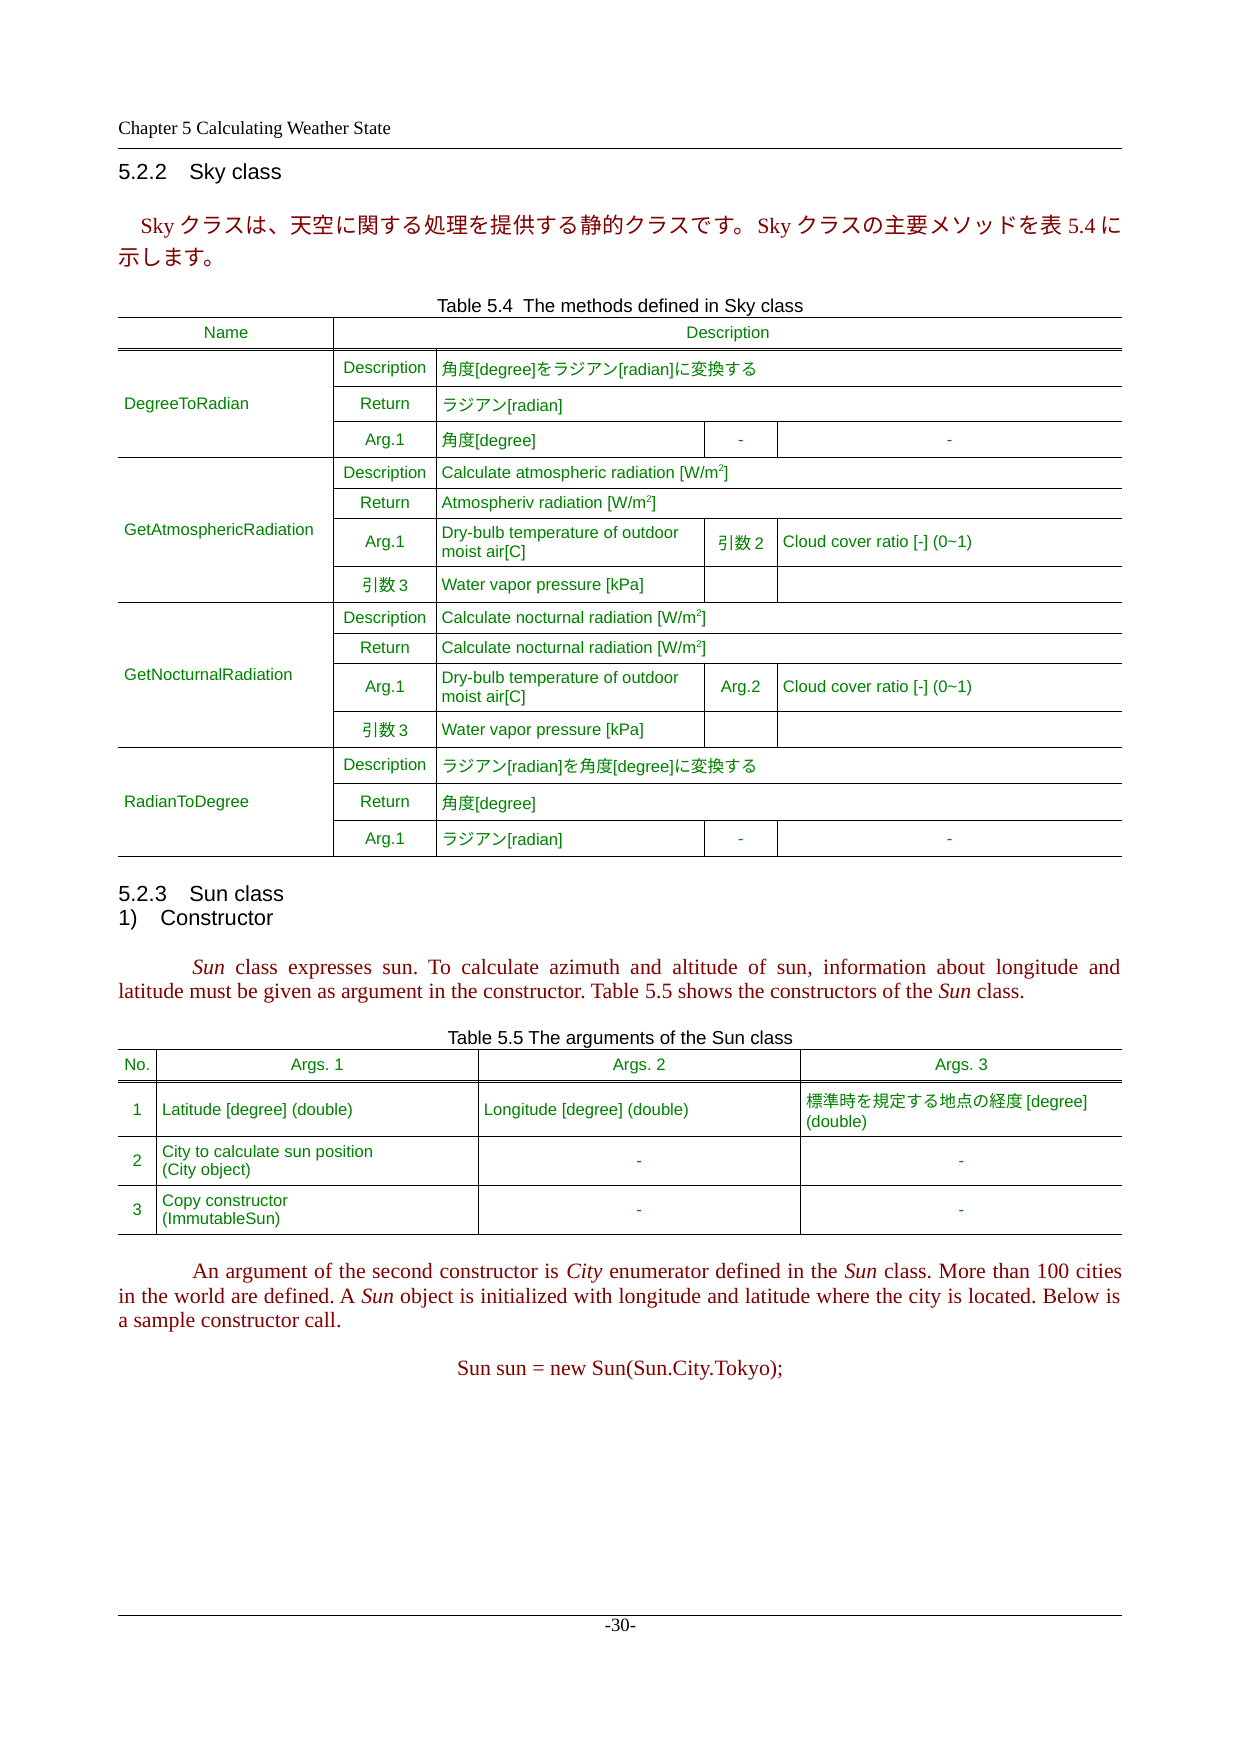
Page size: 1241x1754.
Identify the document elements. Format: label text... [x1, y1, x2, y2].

table_cell Return [334, 387, 436, 421]
table_cell Dry-bulb temperature of outdoor moist air[C] [437, 519, 704, 566]
table_cell 1 [118, 1083, 156, 1136]
table_cell Arg.2 [705, 664, 777, 711]
table_cell Cloud cover ratio [-] (0~1) [778, 664, 1122, 711]
table_cell 2 [118, 1137, 156, 1185]
table_cell Arg.1 [334, 519, 436, 566]
table_cell RadianToDegree [118, 748, 333, 856]
table_cell Calculate nocturnal radiation [W/m2] [437, 603, 1122, 632]
table_cell - [705, 422, 777, 457]
table_cell Arg.1 [334, 821, 436, 856]
table_cell 角度[degree]をラジアン[radian]に変換する [437, 351, 1122, 386]
table_cell Longitude [degree] (double) [479, 1083, 800, 1136]
table_cell - [801, 1186, 1122, 1234]
table_header Args. 3 [801, 1050, 1122, 1080]
table_cell Description [334, 603, 436, 632]
subtitle Constructor [118, 906, 1122, 931]
table_cell ラジアン[radian] [437, 387, 1122, 421]
table_cell - [778, 821, 1122, 856]
table_cell [778, 567, 1122, 602]
table_header Args. 1 [157, 1050, 478, 1080]
table_cell [705, 712, 777, 747]
table_cell DegreeToRadian [118, 351, 333, 457]
table_cell Arg.1 [334, 422, 436, 457]
text Table 5.4 The methods defined in Sky class [118, 296, 1122, 317]
table_cell 角度[degree] [437, 422, 704, 457]
table_cell Description [334, 748, 436, 783]
table_cell 角度[degree] [437, 784, 1122, 819]
text Skyクラスは、天空に関する処理を提供する静的クラスです。Skyクラスの主要メソッドを表5.4に示します。 [118, 208, 1122, 271]
subtitle Sun class [118, 882, 1122, 906]
table_cell 引数2 [705, 519, 777, 566]
table_cell [778, 712, 1122, 747]
text Sun class expresses sun. To calculate azimuth and altitude of sun, information about longitude and latitude must be given as argument in the constructor. Table 5.5 shows the constructors of the Sun class. [118, 955, 1122, 1003]
table_cell Description [334, 458, 436, 487]
table_cell Dry-bulb temperature of outdoor moist air[C] [437, 664, 704, 711]
table_cell GetAtmosphericRadiation [118, 458, 333, 602]
table_cell Description [334, 351, 436, 386]
table_cell Arg.1 [334, 664, 436, 711]
table_cell Atmospheriv radiation [W/m2] [437, 489, 1122, 518]
table_cell Copy constructor (ImmutableSun) [157, 1186, 478, 1234]
table_cell Return [334, 784, 436, 819]
subtitle Sky class [118, 159, 1122, 184]
table_cell 引数3 [334, 712, 436, 747]
table_cell Calculate nocturnal radiation [W/m2] [437, 634, 1122, 663]
table_header Args. 2 [479, 1050, 800, 1080]
table_cell 3 [118, 1186, 156, 1234]
table_cell Water vapor pressure [kPa] [437, 567, 704, 602]
table_cell Calculate atmospheric radiation [W/m2] [437, 458, 1122, 487]
table_cell Latitude [degree] (double) [157, 1083, 478, 1136]
table_cell ラジアン[radian]を角度[degree]に変換する [437, 748, 1122, 783]
table_cell Water vapor pressure [kPa] [437, 712, 704, 747]
table_cell - [801, 1137, 1122, 1185]
table_cell Cloud cover ratio [-] (0~1) [778, 519, 1122, 566]
table_cell City to calculate sun position (City object) [157, 1137, 478, 1185]
table_cell ラジアン[radian] [437, 821, 704, 856]
table_cell 標準時を規定する地点の経度 [degree] (double) [801, 1083, 1122, 1136]
table_cell - [479, 1186, 800, 1234]
table_cell Return [334, 634, 436, 663]
table_cell Return [334, 489, 436, 518]
table_header Description [334, 318, 1122, 348]
table_cell GetNocturnalRadiation [118, 603, 333, 747]
table_cell - [705, 821, 777, 856]
text Table 5.5 The arguments of the Sun class [118, 1028, 1122, 1048]
table_cell 引数3 [334, 567, 436, 602]
table_cell - [778, 422, 1122, 457]
text Sun sun = new Sun(Sun.City.Tokyo); [118, 1356, 1122, 1381]
table_header No. [118, 1050, 156, 1080]
table_cell - [479, 1137, 800, 1185]
table_header Name [118, 318, 333, 348]
table_cell [705, 567, 777, 602]
text An argument of the second constructor is City enumerator defined in the Sun class. More than 100 cities in the world are defined. A Sun object is initialized with longitude and latitude where the city is located. Below is a sample constructor call. [118, 1259, 1122, 1332]
